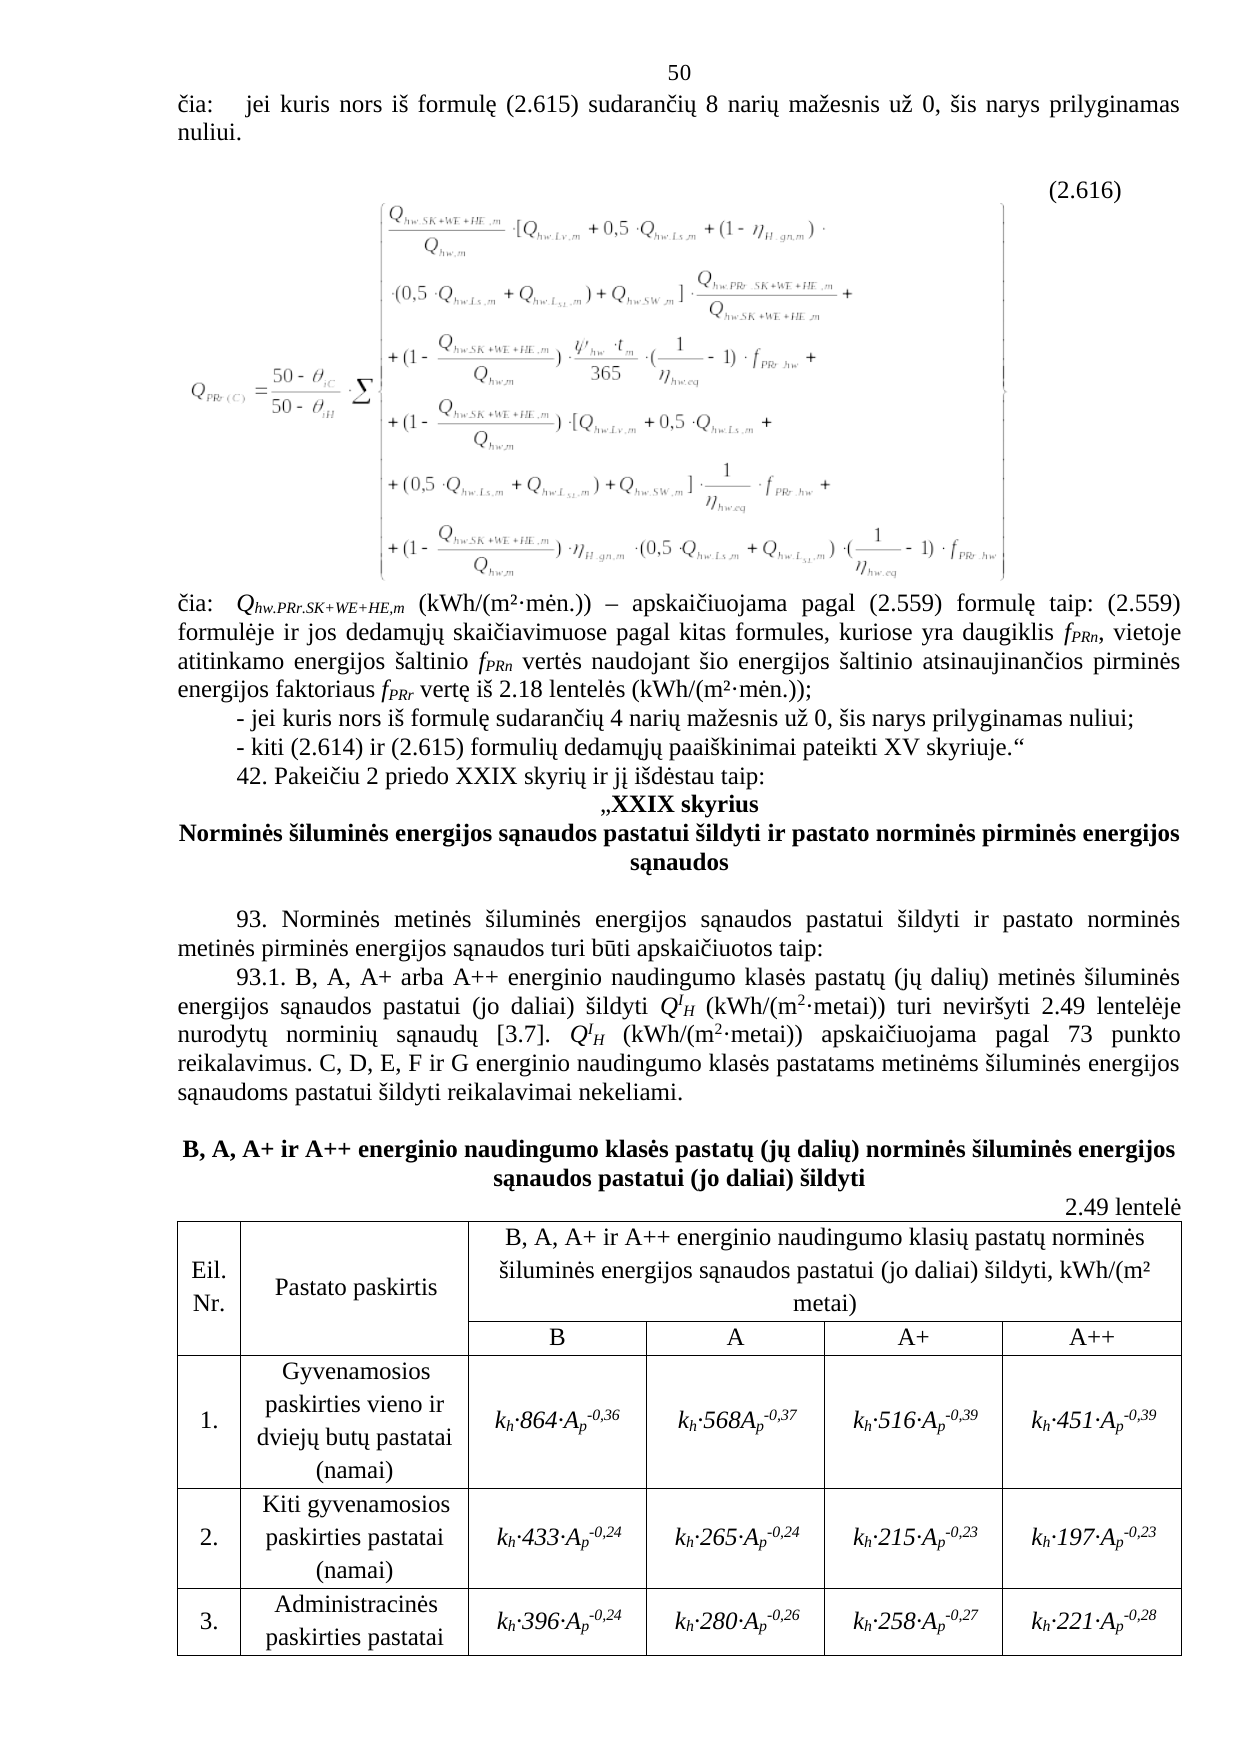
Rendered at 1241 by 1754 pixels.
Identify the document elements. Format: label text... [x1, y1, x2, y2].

table_cell kh·197·Ap-0,23 [1003, 1489, 1181, 1588]
text čia: Qhw.PRr.SK+WE+HE,m (kWh/(m²·mėn.)) – apskaičiuojama pagal (2.559) formulę taip: (2.559) formulėje ir jos dedamųjų skaičiavimuose pagal kitas formules, kuriose yra daugiklis fPRn, vietoje atitinkamo energijos šaltinio fPRn vertės naudojant šio energijos šaltinio atsinaujinančios pirminės energijos faktoriaus fPRr vertę iš 2.18 lentelės (kWh/(m²·mėn.)); [177, 588, 1181, 703]
text „XXIX skyrius [177, 789, 1181, 818]
table_cell kh·258·Ap-0,27 [825, 1589, 1002, 1655]
table_cell Kiti gyvenamosios paskirties pastatai (namai) [241, 1489, 468, 1588]
table_cell kh·221·Ap-0,28 [1003, 1589, 1181, 1655]
text (2.616) [188, 175, 1181, 584]
table_cell Gyvenamosios paskirties vieno ir dviejų butų pastatai (namai) [241, 1356, 468, 1488]
text 2.49 lentelė [177, 1192, 1181, 1221]
table_cell kh·516·Ap-0,39 [825, 1356, 1002, 1488]
table_cell kh·215·Ap-0,23 [825, 1489, 1002, 1588]
table_cell kh·265·Ap-0,24 [647, 1489, 824, 1588]
table_cell kh·568Ap-0,37 [647, 1356, 824, 1488]
text 93.1. B, A, A+ arba A++ energinio naudingumo klasės pastatų (jų dalių) metinės šiluminės energijos sąnaudos pastatui (jo daliai) šildyti QIH (kWh/(m2·metai)) turi neviršyti 2.49 lentelėje nurodytų norminių sąnaudų [3.7]. QIH (kWh/(m2·metai)) apskaičiuojama pagal 73 punkto reikalavimus. C, D, E, F ir G energinio naudingumo klasės pastatams metinėms šiluminės energijos sąnaudoms pastatui šildyti reikalavimai nekeliami. [177, 962, 1181, 1106]
table_cell B [469, 1322, 646, 1355]
table_cell kh·396·Ap-0,24 [469, 1589, 646, 1655]
table_header Eil. Nr. [178, 1222, 240, 1355]
table_cell A [647, 1322, 824, 1355]
text 42. Pakeičiu 2 priedo XXIX skyrių ir jį išdėstau taip: [236, 761, 1181, 789]
text - kiti (2.614) ir (2.615) formulių dedamųjų paaiškinimai pateikti XV skyriuje.“ [177, 732, 1181, 761]
text B, A, A+ ir A++ energinio naudingumo klasės pastatų (jų dalių) norminės šiluminės energijos sąnaudos pastatui (jo daliai) šildyti [177, 1134, 1181, 1192]
text 93. Norminės metinės šiluminės energijos sąnaudos pastatui šildyti ir pastato norminės metinės pirminės energijos sąnaudos turi būti apskaičiuotos taip: [177, 904, 1181, 962]
table_cell kh·433·Ap-0,24 [469, 1489, 646, 1588]
table_cell kh·864·Ap-0,36 [469, 1356, 646, 1488]
table_cell A++ [1003, 1322, 1181, 1355]
table_cell Administracinės paskirties pastatai [241, 1589, 468, 1655]
table_cell kh·280·Ap-0,26 [647, 1589, 824, 1655]
text Norminės šiluminės energijos sąnaudos pastatui šildyti ir pastato norminės pirminės energijos sąnaudos [177, 818, 1181, 876]
table_cell 3. [178, 1589, 240, 1655]
table_cell A+ [825, 1322, 1002, 1355]
table_cell 1. [178, 1356, 240, 1488]
table_header Pastato paskirtis [241, 1222, 468, 1355]
text - jei kuris nors iš formulę sudarančių 4 narių mažesnis už 0, šis narys prilyginamas nuliui; [177, 703, 1181, 732]
table_cell 2. [178, 1489, 240, 1588]
table_header B, A, A+ ir A++ energinio naudingumo klasių pastatų norminės šiluminės energijos sąnaudos pastatui (jo daliai) šildyti, kWh/(m² metai) [469, 1222, 1181, 1321]
text čia: jei kuris nors iš formulę (2.615) sudarančių 8 narių mažesnis už 0, šis narys prilyginamas nuliui. [177, 89, 1181, 146]
table_cell kh·451·Ap-0,39 [1003, 1356, 1181, 1488]
